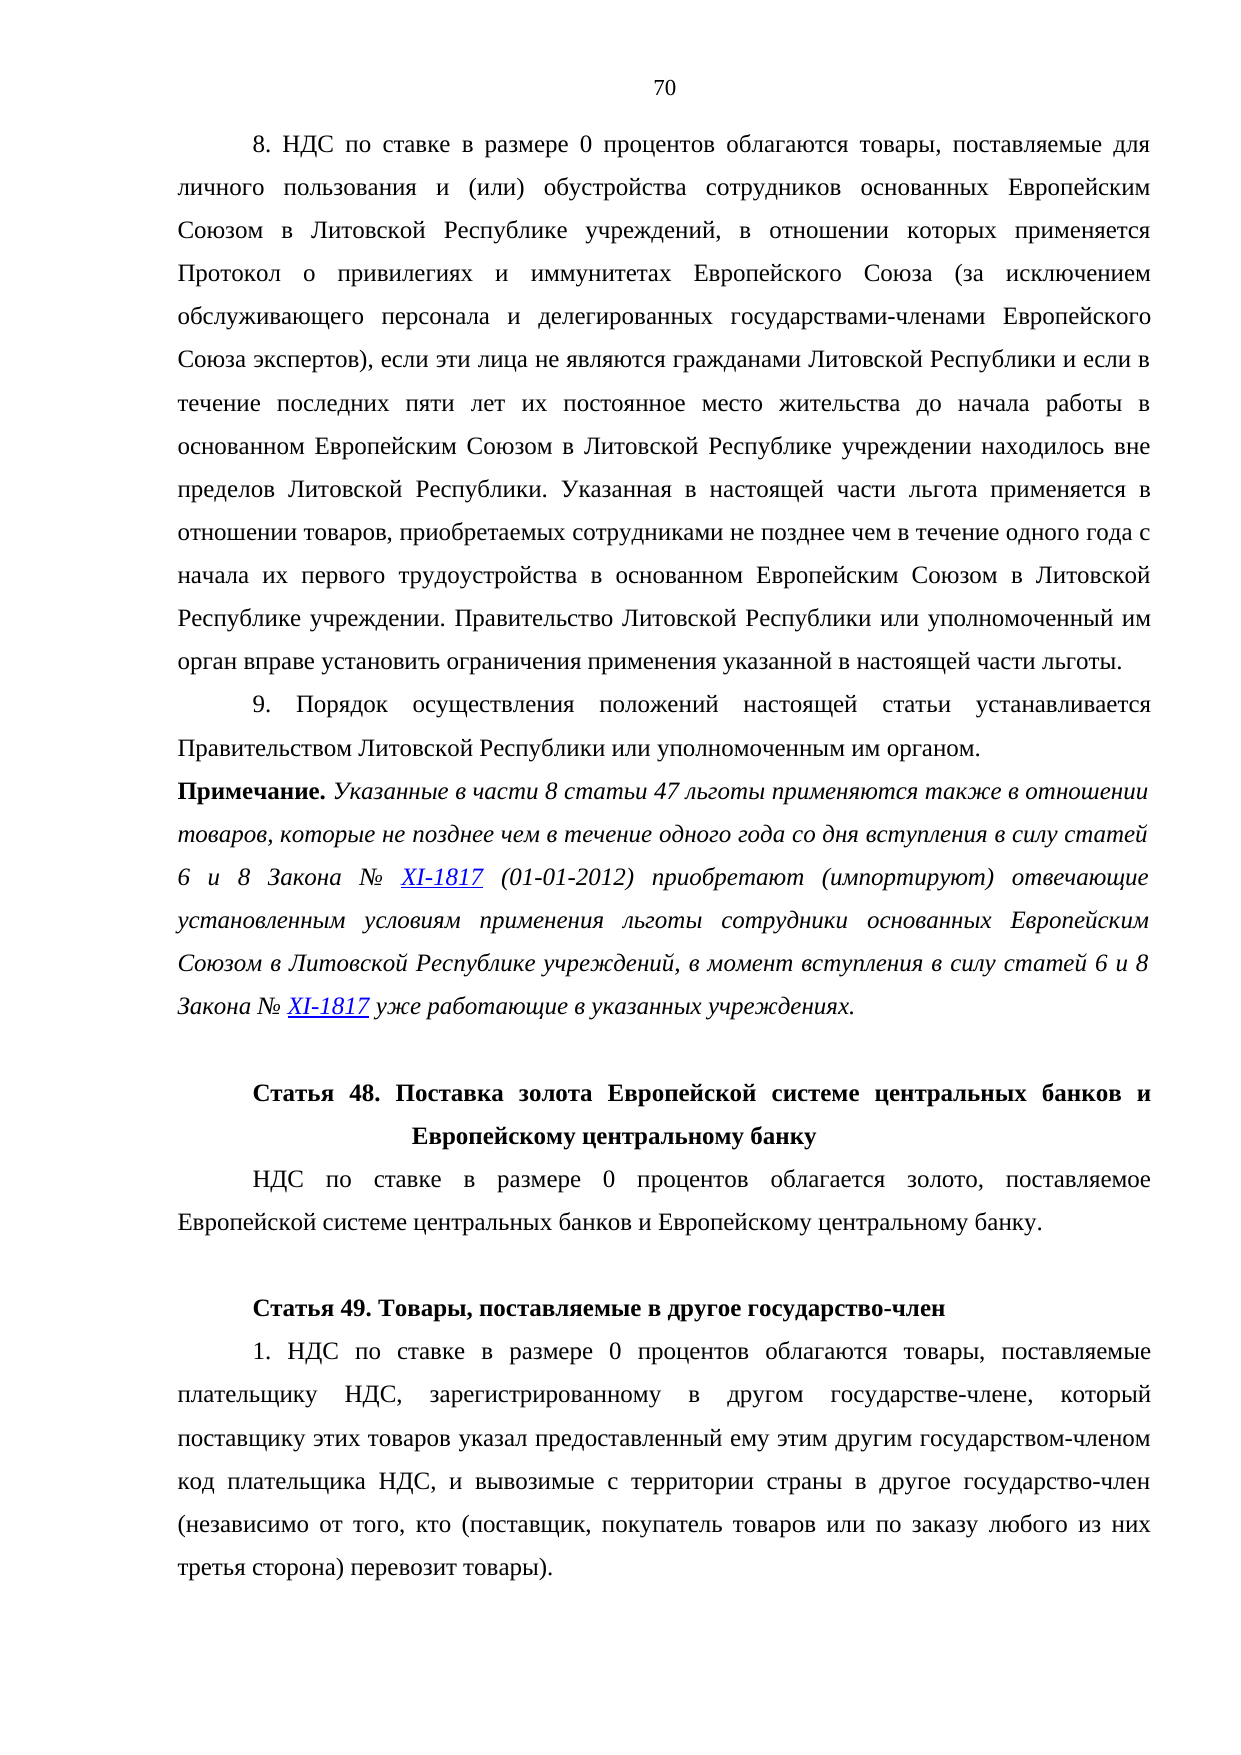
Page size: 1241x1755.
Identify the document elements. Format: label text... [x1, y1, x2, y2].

text 8. НДС по ставке в размере 0 процентов облагаются товары, поставляемые для личного пользования и (или) обустройства сотрудников основанных Европейским Союзом в Литовской Республике учреждений, в отношении которых применяется Протокол о привилегиях и иммунитетах Европейского Союза (за исключением обслуживающего персонала и делегированных государствами-членами Европейского Союза экспертов), если эти лица не являются гражданами Литовской Республики и если в течение последних пяти лет их постоянное место жительства до начала работы в основанном Европейским Союзом в Литовской Республике учреждении находилось вне пределов Литовской Республики. Указанная в настоящей части льгота применяется в отношении товаров, приобретаемых сотрудниками не позднее чем в течение одного года с начала их первого трудоустройства в основанном Европейским Союзом в Литовской Республике учреждении. Правительство Литовской Республики или уполномоченный им орган вправе установить ограничения применения указанной в настоящей части льготы. [177, 129, 1152, 675]
text Статья 48. Поставка золота Европейской системе центральных банков и Европейскому центральному банку [252, 1078, 1152, 1149]
text Статья 49. Товары, поставляемые в другое государство-член [177, 1293, 1152, 1322]
text Примечание. Указанные в части 8 статьи 47 льготы применяются также в отношении товаров, которые не позднее чем в течение одного года со дня вступления в силу статей 6 и 8 Закона № XI-1817 (01-01-2012) приобретают (импортируют) отвечающие установленным условиям применения льготы сотрудники основанных Европейским Союзом в Литовской Республике учреждений, в момент вступления в силу статей 6 и 8 Закона № XI-1817 уже работающие в указанных учреждениях. [177, 776, 1152, 1020]
text НДС по ставке в размере 0 процентов облагается золото, поставляемое Европейской системе центральных банков и Европейскому центральному банку. [177, 1164, 1152, 1236]
text 1. НДС по ставке в размере 0 процентов облагаются товары, поставляемые плательщику НДС, зарегистрированному в другом государстве-члене, который поставщику этих товаров указал предоставленный ему этим другим государством-членом код плательщика НДС, и вывозимые с территории страны в другое государство-член (независимо от того, кто (поставщик, покупатель товаров или по заказу любого из них третья сторона) перевозит товары). [177, 1336, 1152, 1581]
text 9. Порядок осуществления положений настоящей статьи устанавливается Правительством Литовской Республики или уполномоченным им органом. [177, 689, 1152, 761]
